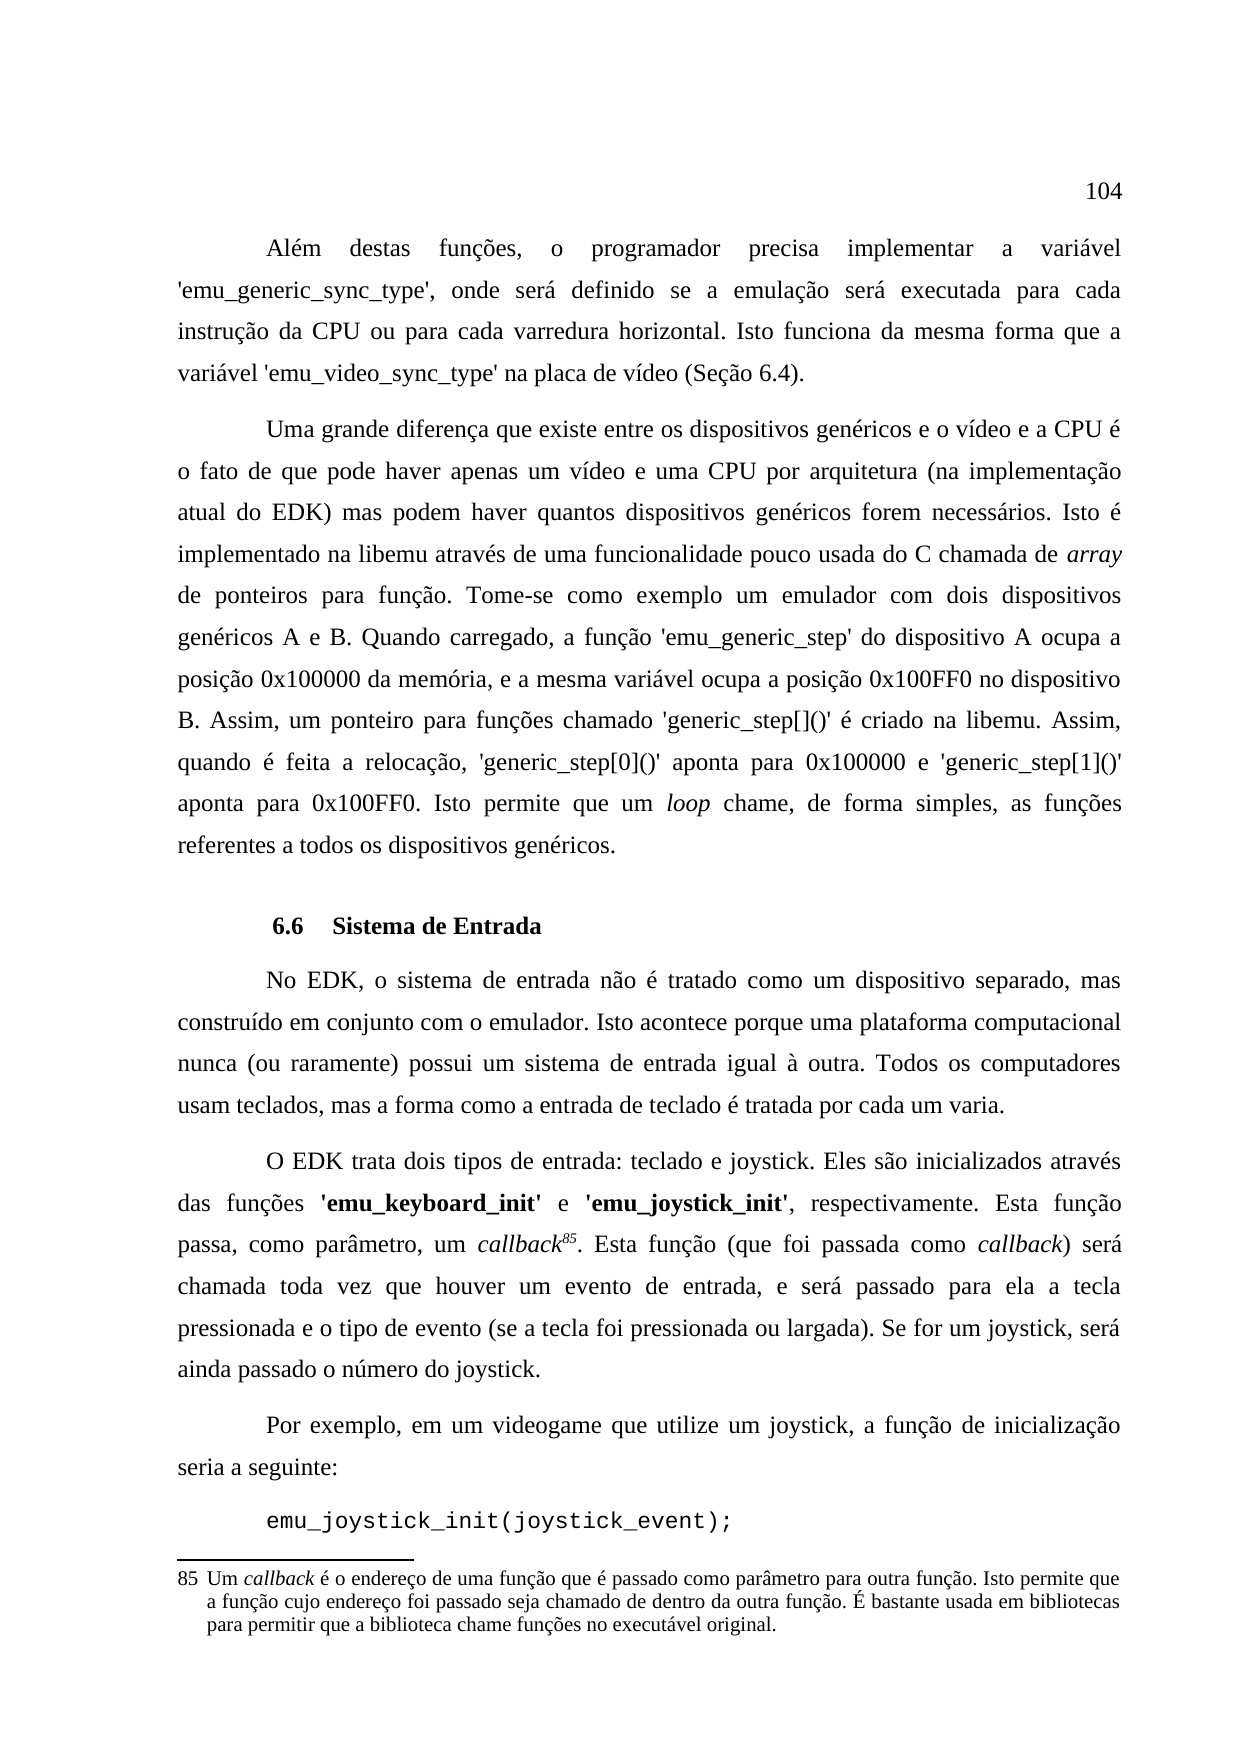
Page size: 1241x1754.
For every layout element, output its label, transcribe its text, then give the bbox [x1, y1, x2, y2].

text Uma grande diferença que existe entre os dispositivos genéricos e o vídeo e a CPU é o fato de que pode haver apenas um vídeo e uma CPU por arquitetura (na implementação atual do EDK) mas podem haver quantos dispositivos genéricos forem necessários. Isto é implementado na libemu através de uma funcionalidade pouco usada do C chamada de array de ponteiros para função. Tome-se como exemplo um emulador com dois dispositivos genéricos A e B. Quando carregado, a função 'emu_generic_step' do dispositivo A ocupa a posição 0x100000 da memória, e a mesma variável ocupa a posição 0x100FF0 no dispositivo B. Assim, um ponteiro para funções chamado 'generic_step[]()' é criado na libemu. Assim, quando é feita a relocação, 'generic_step[0]()' aponta para 0x100000 e 'generic_step[1]()' aponta para 0x100FF0. Isto permite que um loop chame, de forma simples, as funções referentes a todos os dispositivos genéricos. [177, 415, 1122, 859]
text O EDK trata dois tipos de entrada: teclado e joystick. Eles são inicializados através das funções 'emu_keyboard_init' e 'emu_joystick_init', respectivamente. Esta função passa, como parâmetro, um callback. Esta função (que foi passada como callback) será chamada toda vez que houver um evento de entrada, e será passado para ela a tecla pressionada e o tipo de evento (se a tecla foi pressionada ou largada). Se for um joystick, será ainda passado o número do joystick. [177, 1147, 1122, 1383]
text No EDK, o sistema de entrada não é tratado como um dispositivo separado, mas construído em conjunto com o emulador. Isto acontece porque uma plataforma computacional nunca (ou raramente) possui um sistema de entrada igual à outra. Todos os computadores usam teclados, mas a forma como a entrada de teclado é tratada por cada um varia. [177, 966, 1122, 1119]
text Um callback é o endereço de uma função que é passado como parâmetro para outra função. Isto permite que a função cujo endereço foi passado seja chamado de dentro da outra função. É bastante usada em bibliotecas para permitir que a biblioteca chame funções no executável original. [177, 1566, 1122, 1636]
subtitle Sistema de Entrada [177, 912, 1122, 940]
text Além destas funções, o programador precisa implementar a variável 'emu_generic_sync_type', onde será definido se a emulação será executada para cada instrução da CPU ou para cada varredura horizontal. Isto funciona da mesma forma que a variável 'emu_video_sync_type' na placa de vídeo (Seção 6.4). [177, 234, 1122, 387]
text Por exemplo, em um videogame que utilize um joystick, a função de inicialização seria a seguinte: [177, 1412, 1122, 1481]
text emu_joystick_init(joystick_event); [177, 1509, 1122, 1536]
